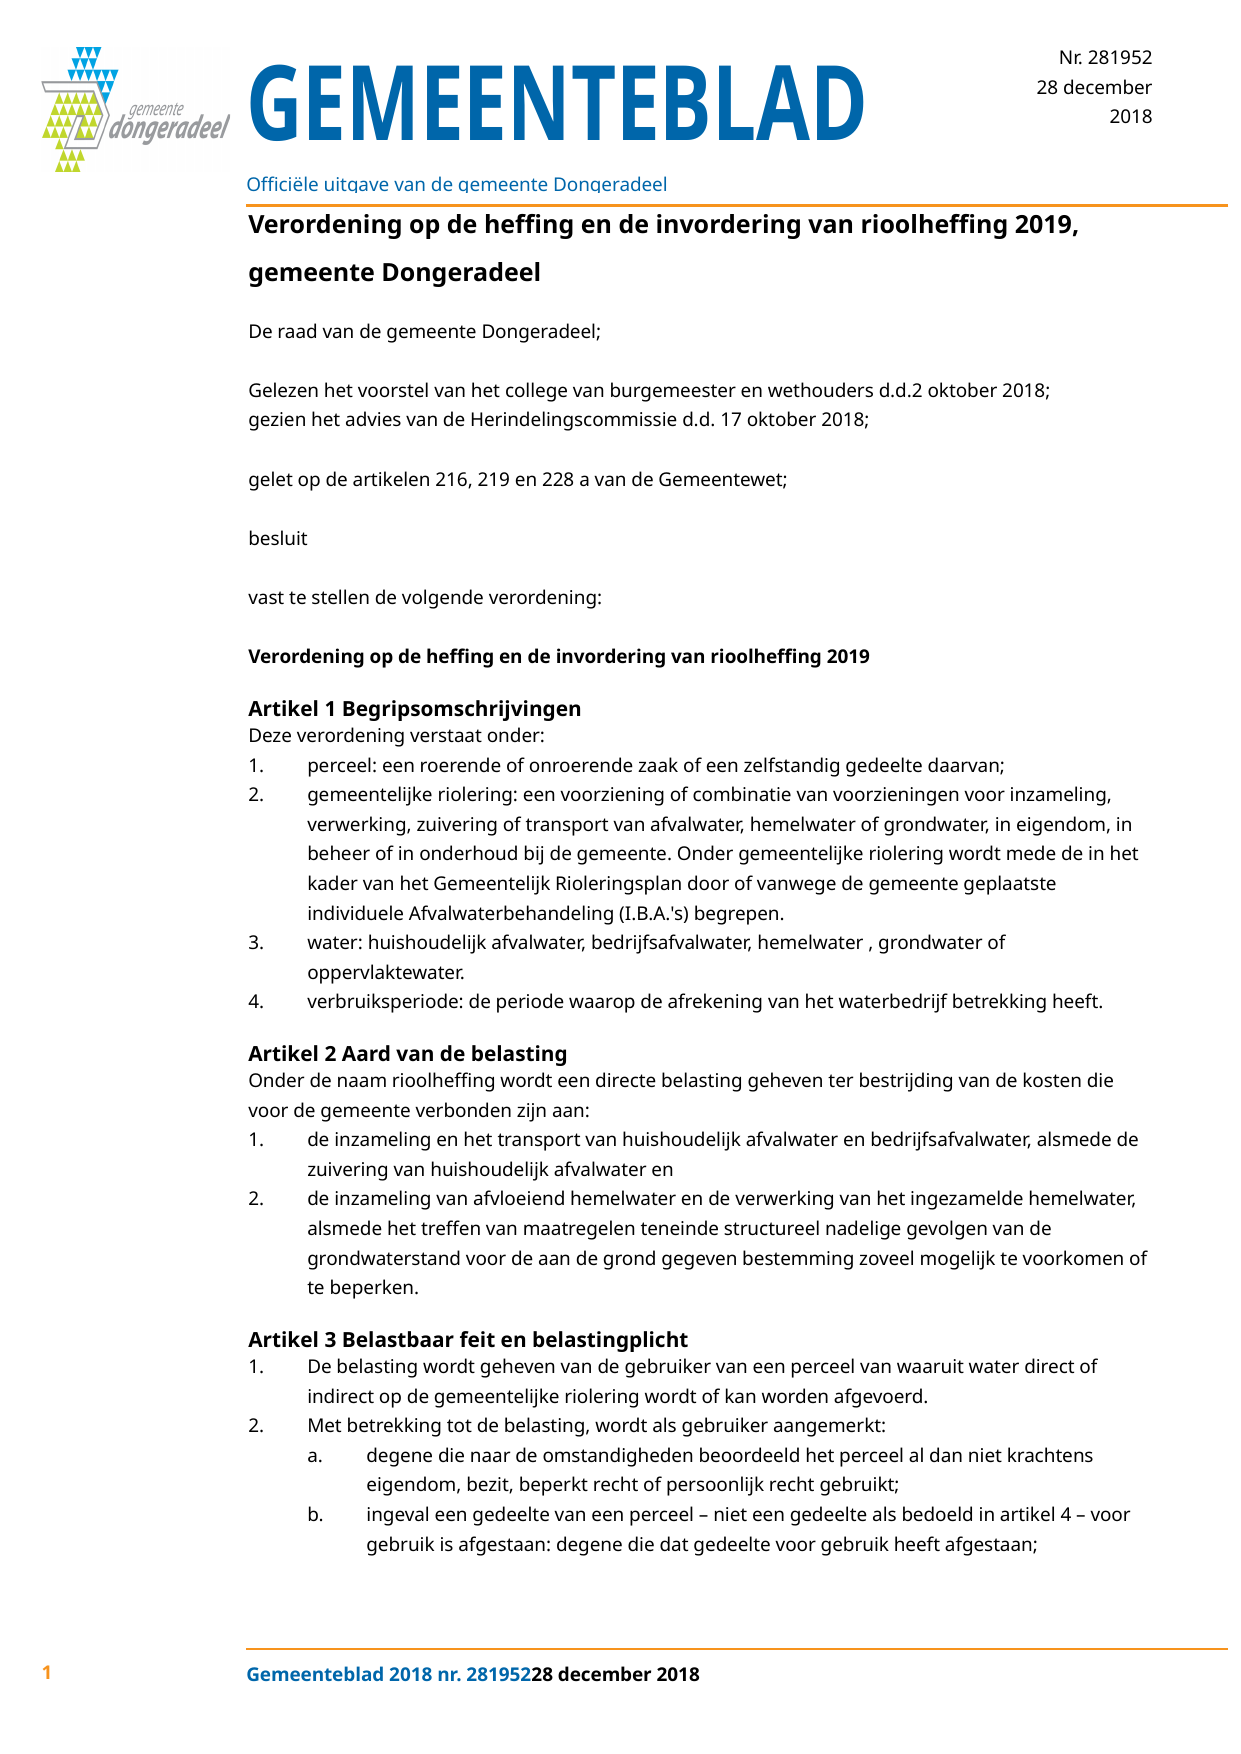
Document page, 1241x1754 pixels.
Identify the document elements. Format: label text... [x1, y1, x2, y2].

list perceel: een roerende of onroerende zaak of een zelfstandig gedeelte daarvan; [248, 752, 1152, 777]
picture [107, 73, 113, 80]
list ingeval een gedeelte van een perceel – niet een gedeelte als bedoeld in artikel 4 – voor gebruik is afgestaan: degene die dat gedeelte voor gebruik heeft afgestaan; [307, 1501, 1152, 1556]
list De belasting wordt geheven van de gebruiker van een perceel van waaruit water direct of indirect op de gemeentelijke riolering wordt of kan worden afgevoerd. [248, 1353, 1152, 1408]
list de inzameling en het transport van huishoudelijk afvalwater en bedrijfsafvalwater, alsmede de zuivering van huishoudelijk afvalwater en [248, 1126, 1152, 1182]
list water: huishoudelijk afvalwater, bedrijfsafvalwater, hemelwater , grondwater of oppervlaktewater. [248, 929, 1152, 984]
list degene die naar de omstandigheden beoordeeld het perceel al dan niet krachtens eigendom, bezit, beperkt recht of persoonlijk recht gebruikt; [307, 1442, 1152, 1497]
text De raad van de gemeente Dongeradeel; [248, 318, 1152, 344]
text Verordening op de heffing en de invordering van rioolheffing 2019 [248, 643, 1152, 669]
list de inzameling van afvloeiend hemelwater en de verwerking van het ingezamelde hemelwater, alsmede het treffen van maatregelen teneinde structureel nadelige gevolgen van de grondwaterstand voor de aan de grond gegeven bestemming zoveel mogelijk te voorkomen of te beperken. [248, 1186, 1152, 1300]
text Gelezen het voorstel van het college van burgemeester en wethouders d.d.2 oktober 2018; [248, 377, 1152, 403]
text gelet op de artikelen 216, 219 en 228 a van de Gemeentewet; [248, 466, 1152, 492]
list gemeentelijke riolering: een voorziening of combinatie van voorzieningen voor inzameling, verwerking, zuivering of transport van afvalwater, hemelwater of grondwater, in eigendom, in beheer of in onderhoud bij de gemeente. Onder gemeentelijke riolering wordt mede de in het kader van het Gemeentelijk Rioleringsplan door of vanwege de gemeente geplaatste individuele Afvalwaterbehandeling (I.B.A.'s) begrepen. [248, 781, 1152, 925]
picture [99, 72, 104, 80]
text Verordening op de heffing en de invordering van rioolheffing 2019, gemeente Dongeradeel [248, 207, 1152, 288]
text Onder de naam rioolheffing wordt een directe belasting geheven ter bestrijding van de kosten die voor de gemeente verbonden zijn aan: [248, 1067, 1152, 1123]
text Artikel 2 Aard van de belasting [248, 1039, 1152, 1067]
picture [41, 47, 231, 172]
list Met betrekking tot de belasting, wordt als gebruiker aangemerkt: [248, 1412, 1152, 1438]
text Deze verordening verstaat onder: [248, 722, 1152, 748]
text Artikel 1 Begripsomschrijvingen [248, 694, 1152, 722]
text Artikel 3 Belastbaar feit en belastingplicht [248, 1325, 1152, 1353]
list verbruiksperiode: de periode waarop de afrekening van het waterbedrijf betrekking heeft. [248, 988, 1152, 1014]
text vast te stellen de volgende verordening: [248, 584, 1152, 610]
text besluit [248, 525, 1152, 551]
text gezien het advies van de Herindelingscommissie d.d. 17 oktober 2018; [248, 407, 1152, 432]
